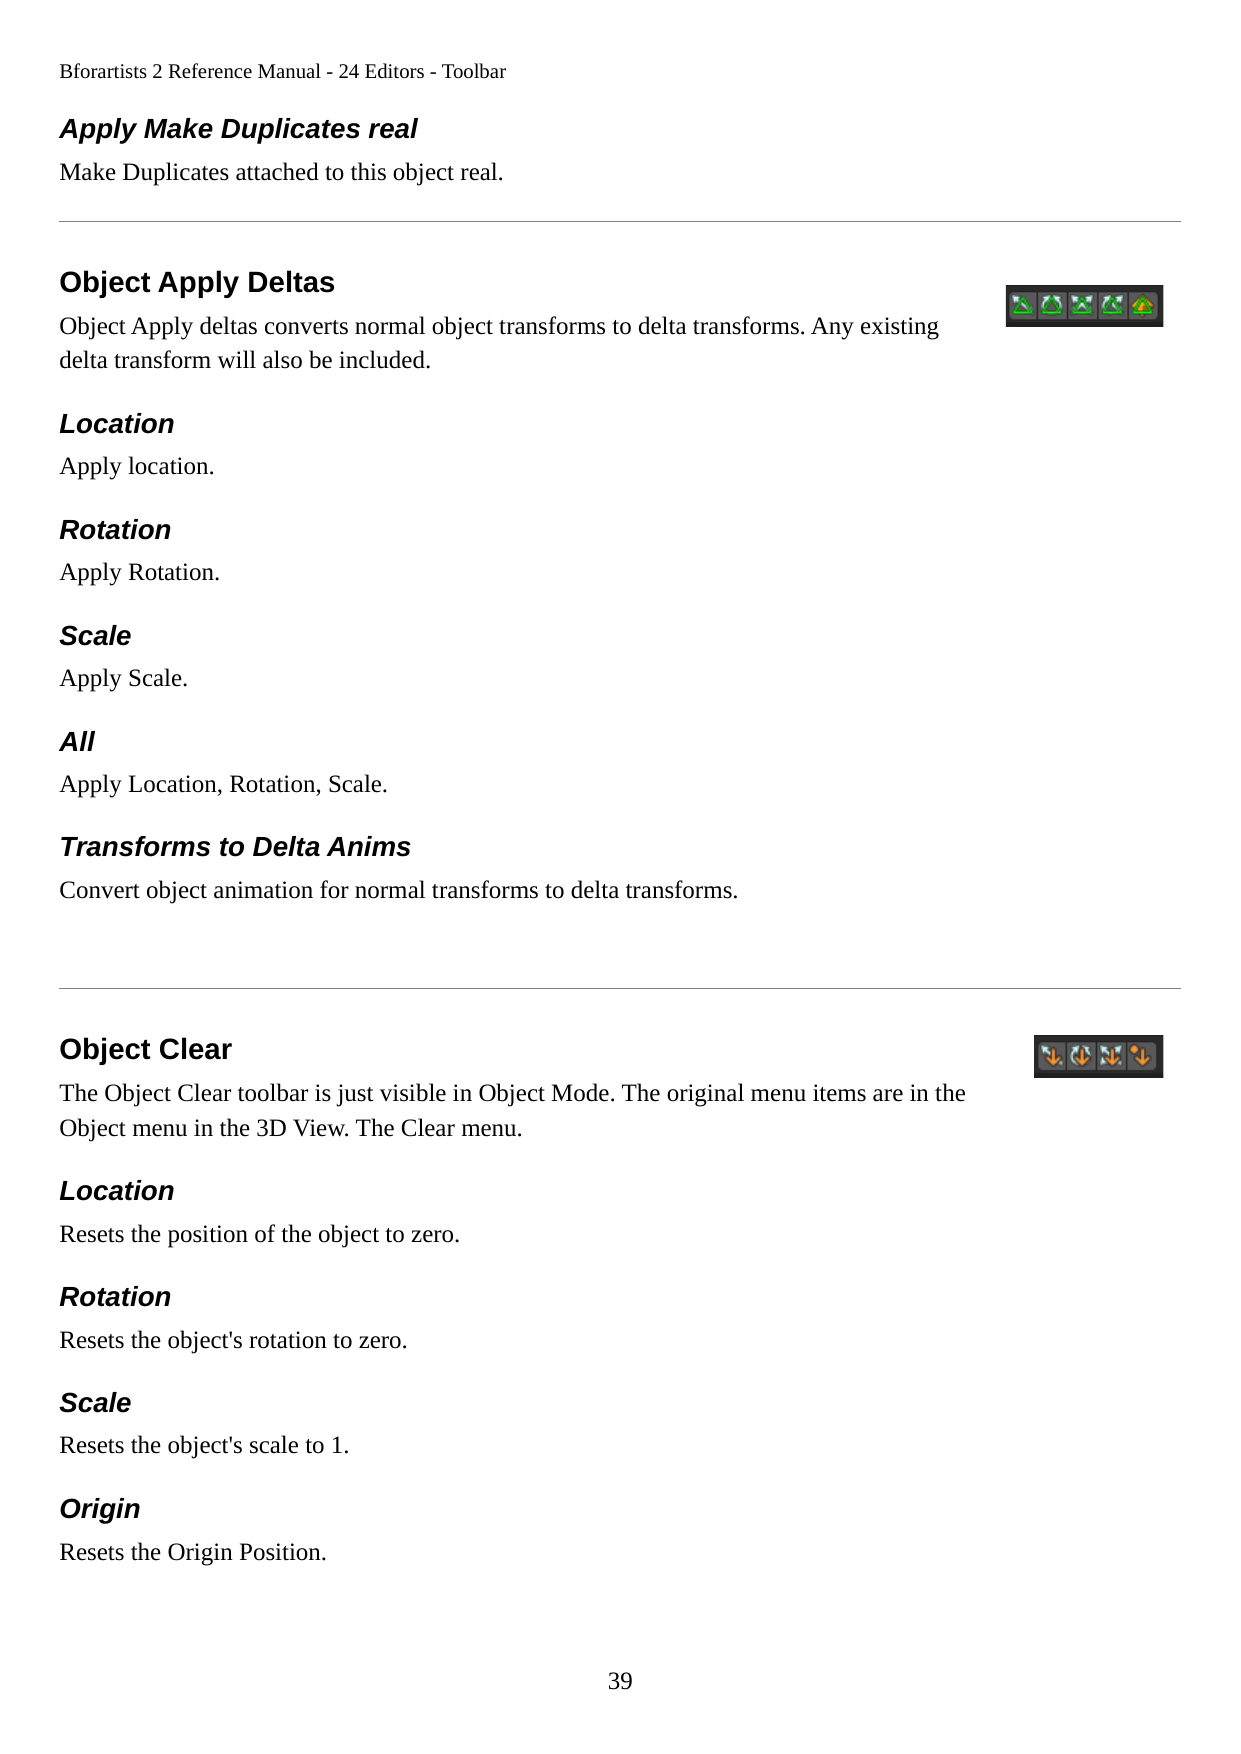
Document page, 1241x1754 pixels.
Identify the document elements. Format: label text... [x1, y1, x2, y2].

text Resets the position of the object to zero. [59, 1219, 1181, 1247]
text Make Duplicates attached to this object real. [59, 157, 1181, 186]
text Resets the object's rotation to zero. [59, 1325, 1181, 1353]
subtitle Origin [59, 1492, 1181, 1524]
text Apply Rotation. [59, 557, 1181, 586]
text Apply Location, Rotation, Scale. [59, 769, 1181, 798]
subtitle Rotation [59, 1280, 1181, 1312]
subtitle Scale [59, 619, 1181, 651]
text Convert object animation for normal transforms to delta transforms. [59, 875, 1181, 904]
subtitle Transforms to Delta Anims [59, 831, 1181, 863]
subtitle Scale [59, 1386, 1181, 1418]
subtitle Rotation [59, 513, 1181, 545]
text Resets the object's scale to 1. [59, 1431, 1181, 1459]
text The Object Clear toolbar is just visible in Object Mode. The original menu items are in the Object menu in the 3D View. The Clear menu. [59, 1078, 1181, 1142]
subtitle Object Apply Deltas [59, 265, 1181, 298]
subtitle Location [59, 1174, 1181, 1206]
subtitle All [59, 725, 1181, 757]
subtitle Apply Make Duplicates real [59, 113, 1181, 144]
picture [1005, 285, 1164, 327]
text Apply Scale. [59, 663, 1181, 692]
picture [1034, 1035, 1164, 1078]
text Resets the Origin Position. [59, 1537, 1181, 1565]
subtitle Object Clear [59, 1032, 1181, 1066]
subtitle Location [59, 407, 1181, 439]
text Object Apply deltas converts normal object transforms to delta transforms. Any existing delta transform will also be included. [59, 311, 1181, 374]
text Apply location. [59, 451, 1181, 480]
